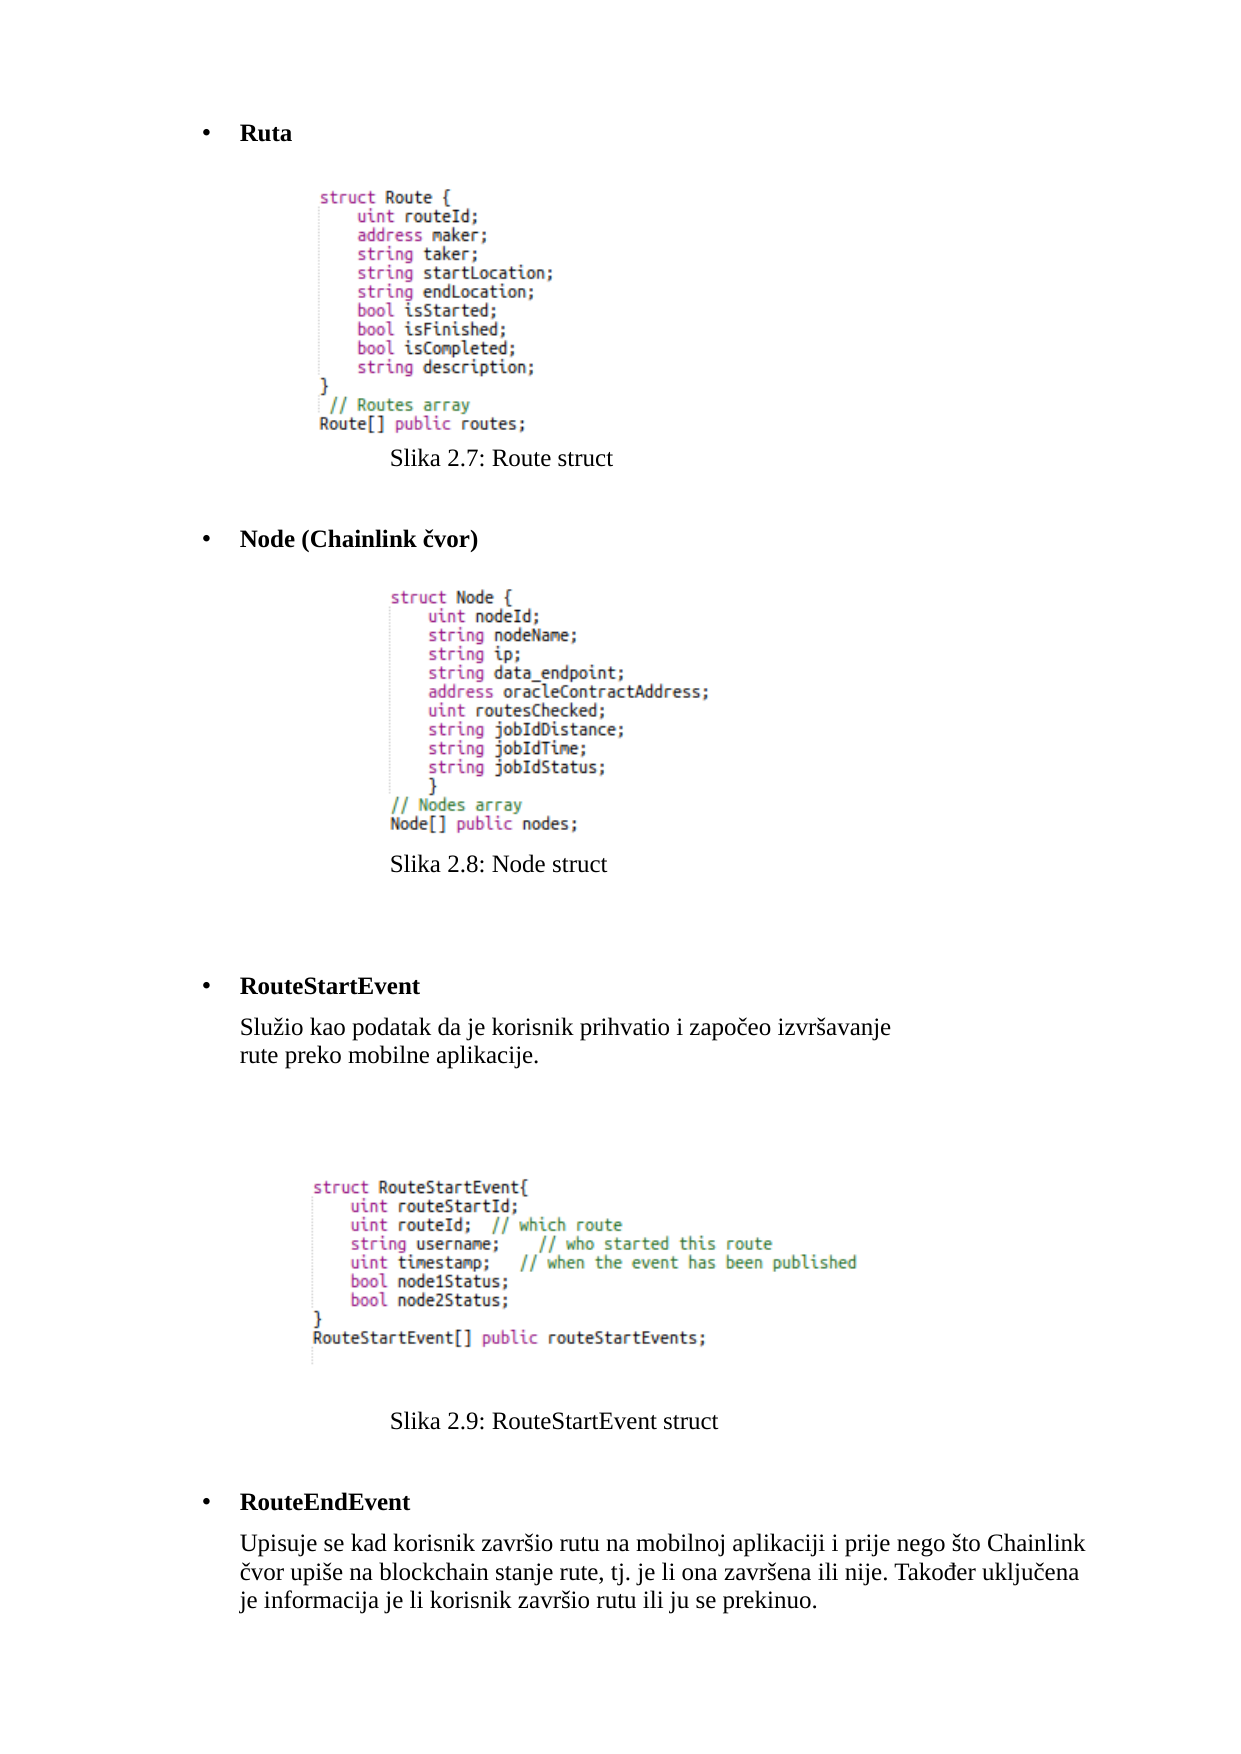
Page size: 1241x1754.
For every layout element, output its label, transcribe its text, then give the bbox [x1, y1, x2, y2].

text Slika 2.8: Node struct [164, 849, 1092, 878]
text Slika 2.9: RouteStartEvent struct [164, 1406, 1092, 1435]
list Služio kao podatak da je korisnik prihvatio i započeo izvršavanje rute preko mobilne aplikacije. [202, 1012, 1092, 1069]
list Ruta [202, 118, 1092, 147]
picture [293, 1156, 862, 1366]
picture [361, 578, 804, 839]
list Node (Chainlink čvor) [202, 524, 1092, 553]
text Slika 2.7: Route struct [164, 443, 1092, 472]
list Upisuje se kad korisnik završio rutu na mobilnoj aplikaciji i prije nego što Chainlink čvor upiše na blockchain stanje rute, tj. je li ona završena ili nije. Također uključena je informacija je li korisnik završio rutu ili ju se prekinuo. [202, 1528, 1092, 1614]
list RouteStartEvent [202, 971, 1092, 1000]
list RouteEndEvent [202, 1487, 1092, 1516]
picture [298, 166, 727, 443]
